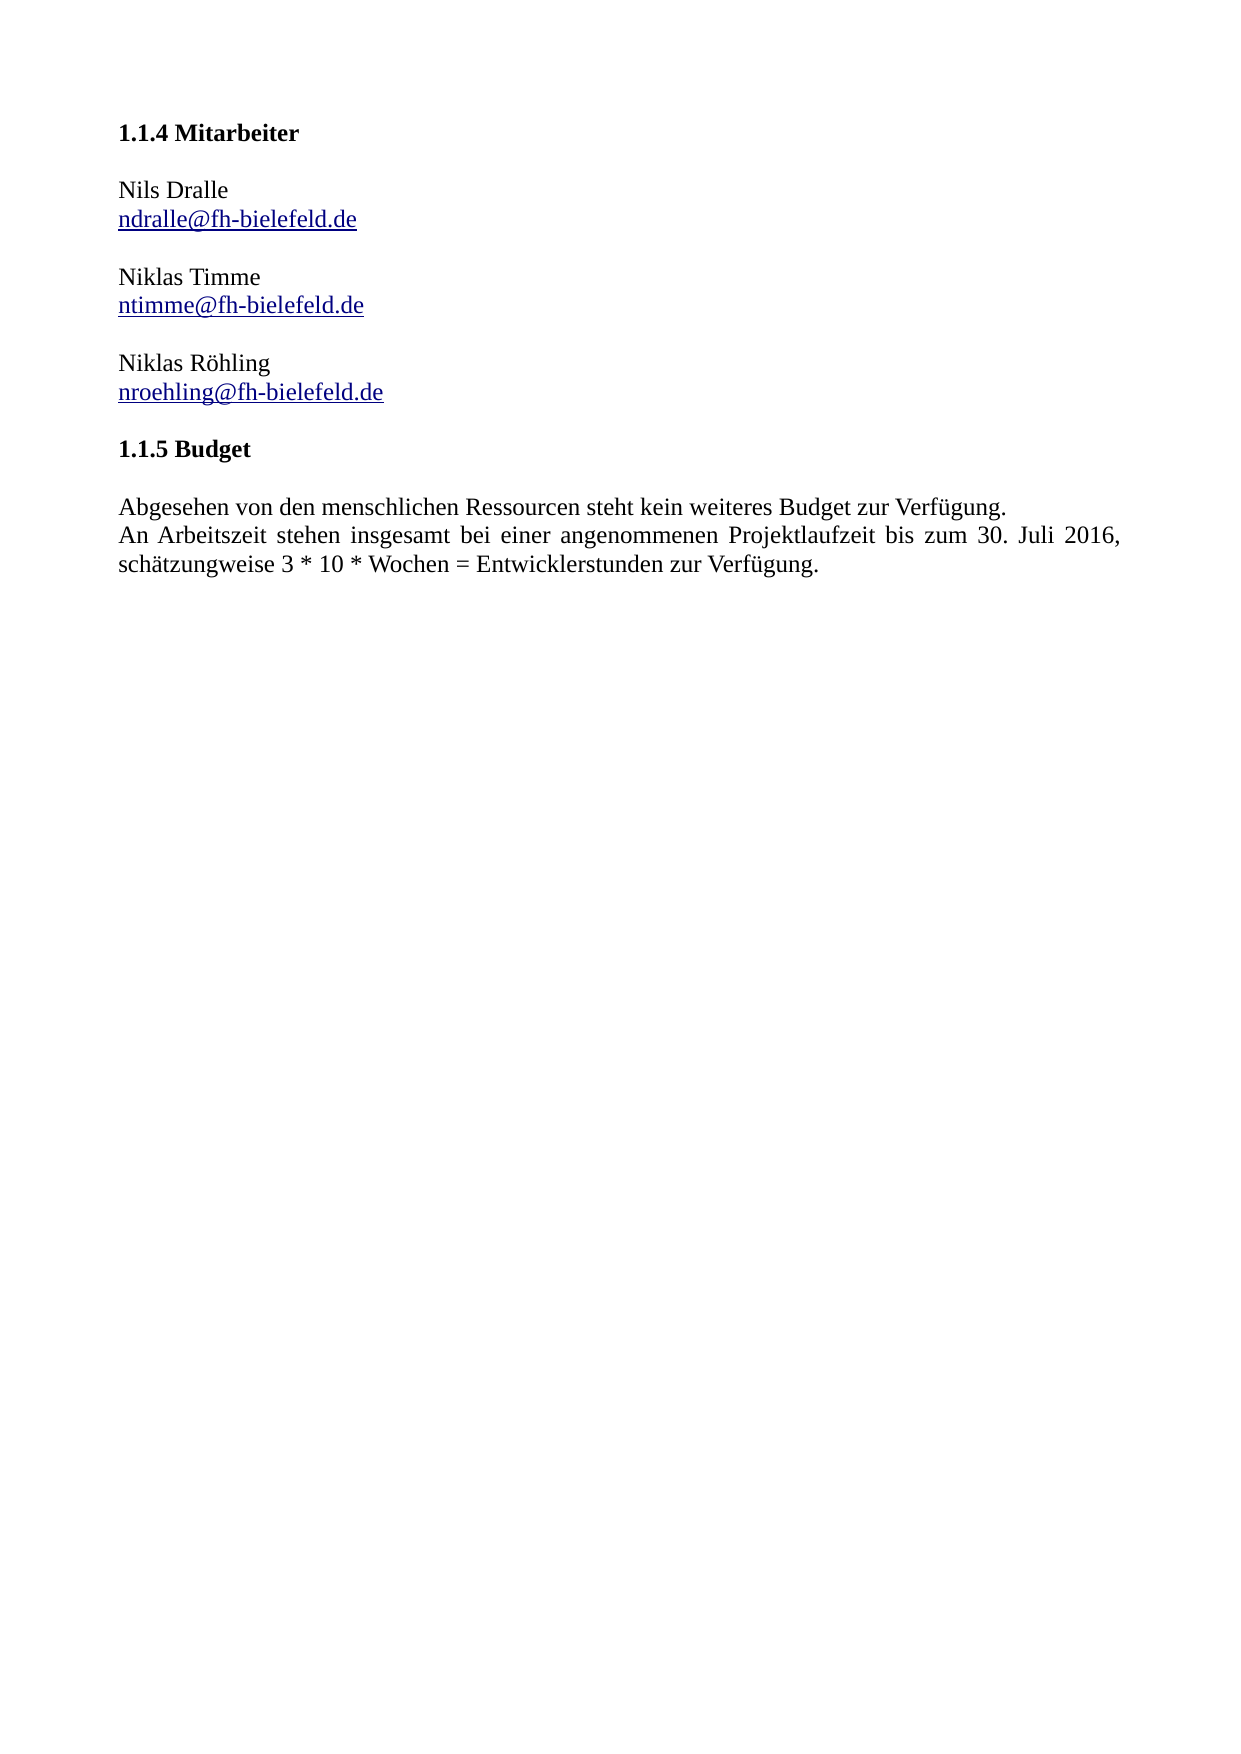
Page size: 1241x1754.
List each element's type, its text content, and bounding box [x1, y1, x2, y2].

text 1.1.5 Budget [118, 434, 1122, 463]
text nroehling@fh-bielefeld.de [118, 377, 1122, 406]
text Niklas Timme [118, 262, 1122, 291]
text ndralle@fh-bielefeld.de [118, 204, 1122, 233]
text Niklas Röhling [118, 348, 1122, 377]
text Nils Dralle [118, 176, 1122, 204]
text ntimme@fh-bielefeld.de [118, 291, 1122, 319]
text Abgesehen von den menschlichen Ressourcen steht kein weiteres Budget zur Verfügung. [118, 492, 1122, 521]
text 1.1.4 Mitarbeiter [118, 118, 1122, 147]
text An Arbeitszeit stehen insgesamt bei einer angenommenen Projektlaufzeit bis zum 30. Juli 2016, schätzungweise 3 * 10 * Wochen = Entwicklerstunden zur Verfügung. [118, 521, 1122, 578]
